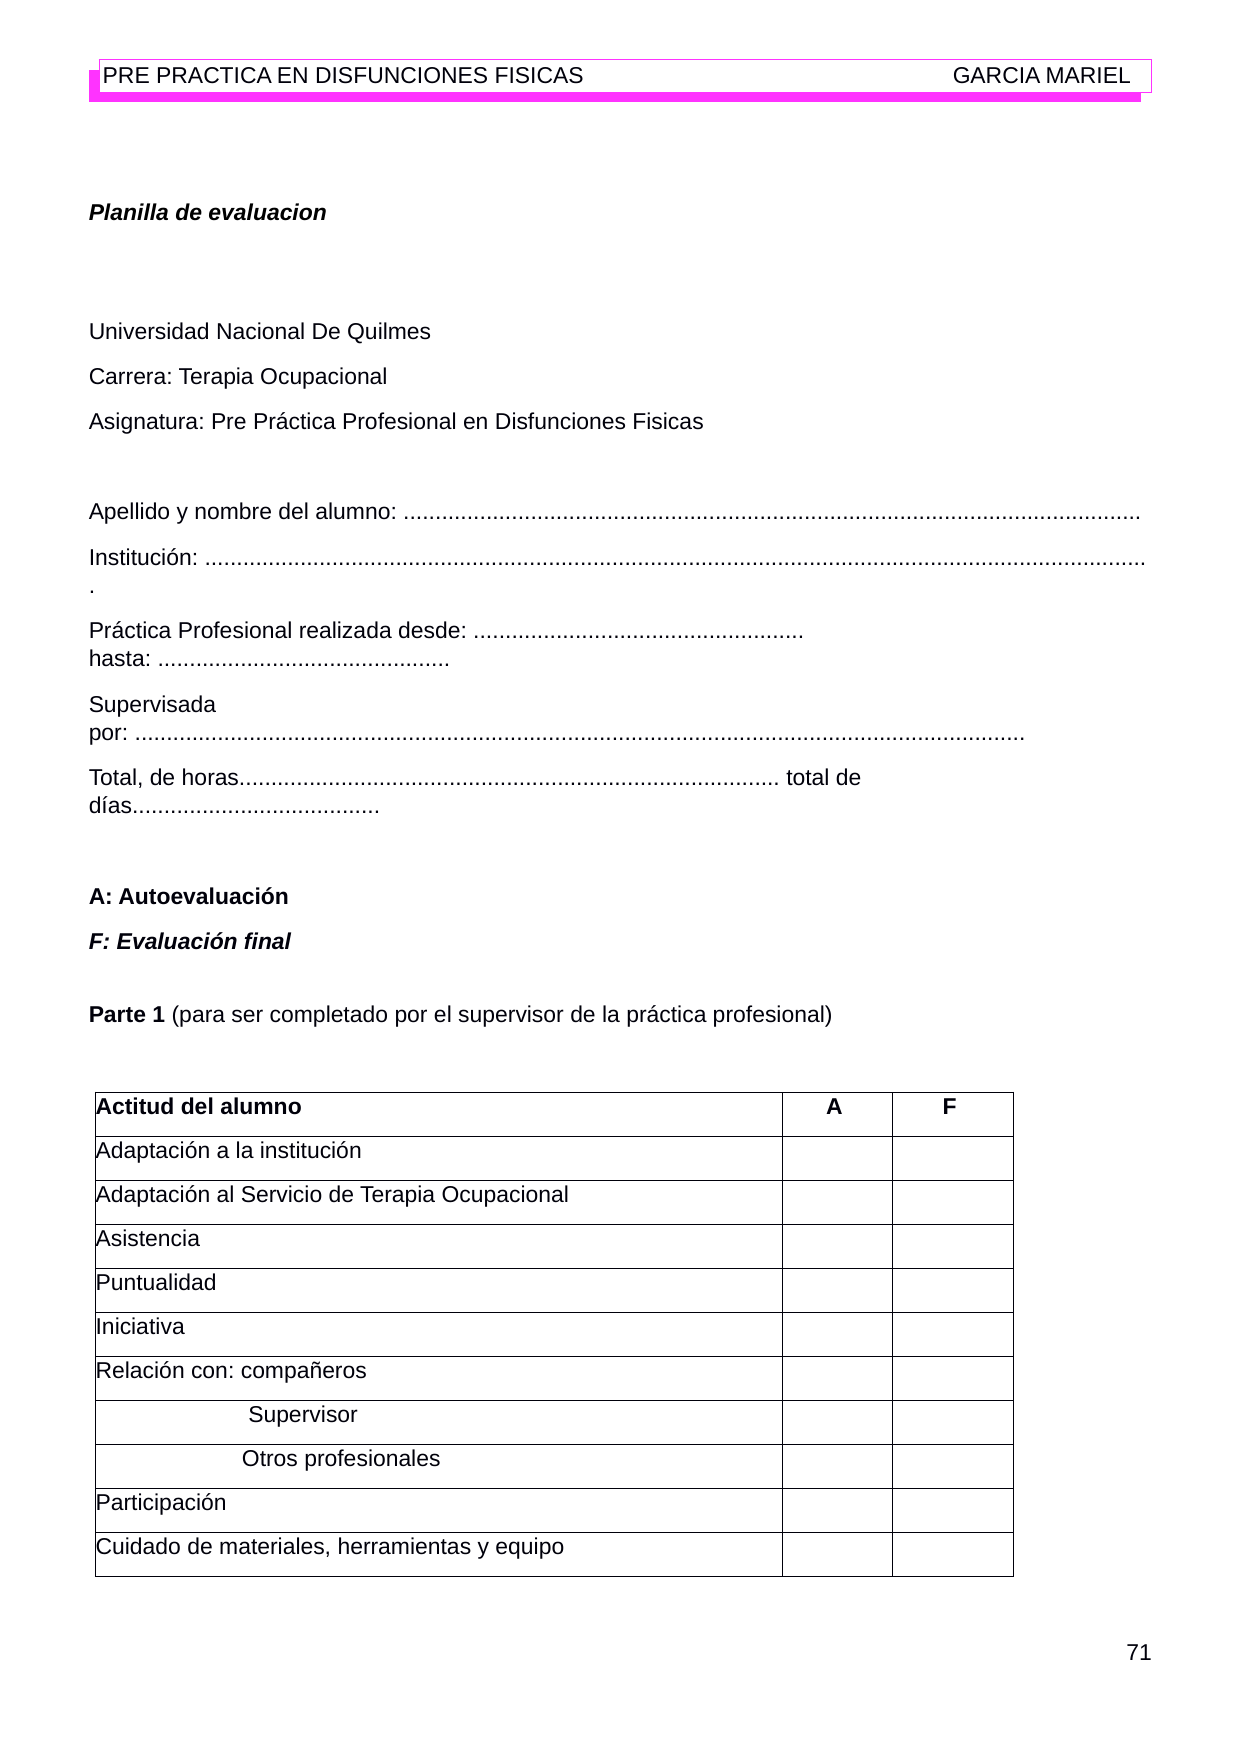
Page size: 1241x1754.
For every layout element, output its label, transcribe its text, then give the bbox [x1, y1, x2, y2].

table_cell [783, 1489, 892, 1532]
table_cell [783, 1181, 892, 1224]
text Total, de horas..................................................................................... total de días....................................... [88, 764, 1152, 819]
subtitle Planilla de evaluacion [88, 199, 1152, 226]
table_cell [893, 1533, 1013, 1576]
text Apellido y nombre del alumno: .................................................................................................................... [88, 498, 1152, 525]
text F: Evaluación final [88, 928, 1152, 954]
table_cell [783, 1401, 892, 1444]
table_cell [893, 1401, 1013, 1444]
table_header Actitud del alumno [96, 1093, 782, 1136]
table_cell [783, 1137, 892, 1180]
table_cell [783, 1445, 892, 1488]
text Práctica Profesional realizada desde: .................................................... hasta: .............................................. [88, 617, 1152, 672]
table_cell Relación con: compañeros [96, 1357, 782, 1400]
table_cell Cuidado de materiales, herramientas y equipo [96, 1533, 782, 1576]
table_cell [783, 1225, 892, 1268]
table_cell [783, 1269, 892, 1312]
table_cell Iniciativa [96, 1313, 782, 1356]
table_cell [893, 1225, 1013, 1268]
table_cell Supervisor [96, 1401, 782, 1444]
table_header F [893, 1093, 1013, 1136]
table_cell [893, 1357, 1013, 1400]
text Asignatura: Pre Práctica Profesional en Disfunciones Fisicas [88, 408, 1152, 434]
table_cell [893, 1269, 1013, 1312]
text Institución: ..................................................................................................................................................... [88, 543, 1152, 598]
table_cell [893, 1137, 1013, 1180]
table_cell Participación [96, 1489, 782, 1532]
table_cell Asistencia [96, 1225, 782, 1268]
table_cell [893, 1313, 1013, 1356]
text Universidad Nacional De Quilmes [88, 318, 1152, 344]
table_cell [783, 1533, 892, 1576]
table_cell [893, 1181, 1013, 1224]
table_cell Adaptación a la institución [96, 1137, 782, 1180]
table_cell Puntualidad [96, 1269, 782, 1312]
text Carrera: Terapia Ocupacional [88, 363, 1152, 389]
table_cell [893, 1445, 1013, 1488]
text Supervisada por: ............................................................................................................................................ [88, 691, 1152, 745]
text Parte 1 (para ser completado por el supervisor de la práctica profesional) [88, 1001, 1152, 1028]
table_cell [893, 1489, 1013, 1532]
text A: Autoevaluación [88, 883, 1152, 909]
table_cell Adaptación al Servicio de Terapia Ocupacional [96, 1181, 782, 1224]
table_header A [783, 1093, 892, 1136]
table_cell [783, 1313, 892, 1356]
table_cell [783, 1357, 892, 1400]
table_cell Otros profesionales [96, 1445, 782, 1488]
